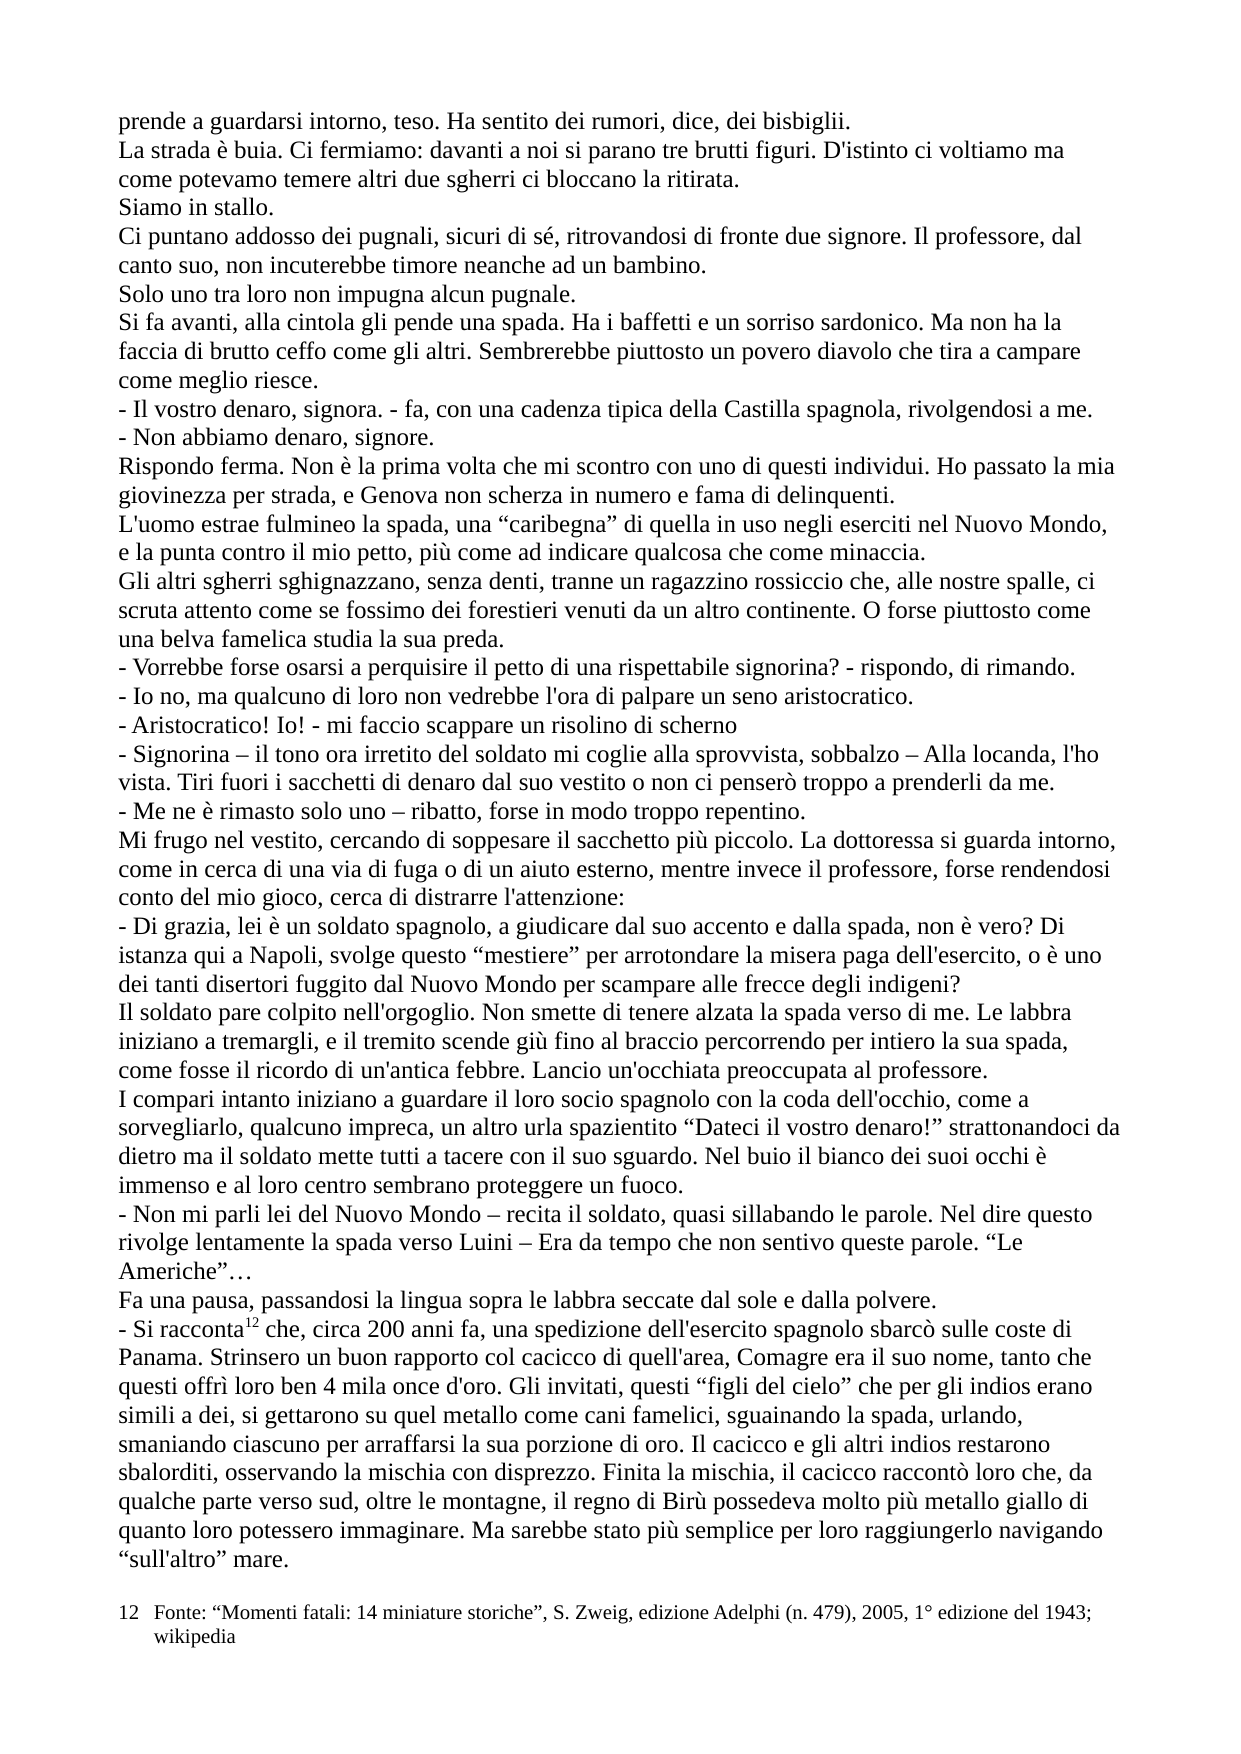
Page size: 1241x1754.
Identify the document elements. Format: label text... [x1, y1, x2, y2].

text Fa una pausa, passandosi la lingua sopra le labbra seccate dal sole e dalla polvere. [118, 1285, 1122, 1314]
text - Io no, ma qualcuno di loro non vedrebbe l'ora di palpare un seno aristocratico. [118, 681, 1122, 710]
text La strada è buia. Ci fermiamo: davanti a noi si parano tre brutti figuri. D'istinto ci voltiamo ma come potevamo temere altri due sgherri ci bloccano la ritirata. [118, 135, 1122, 192]
text Gli altri sgherri sghignazzano, senza denti, tranne un ragazzino rossiccio che, alle nostre spalle, ci scruta attento come se fossimo dei forestieri venuti da un altro continente. O forse piuttosto come una belva famelica studia la sua preda. [118, 566, 1122, 652]
text - Di grazia, lei è un soldato spagnolo, a giudicare dal suo accento e dalla spada, non è vero? Di istanza qui a Napoli, svolge questo “mestiere” per arrotondare la misera paga dell'esercito, o è uno dei tanti disertori fuggito dal Nuovo Mondo per scampare alle frecce degli indigeni? [118, 911, 1122, 997]
text - Signorina – il tono ora irretito del soldato mi coglie alla sprovvista, sobbalzo – Alla locanda, l'ho vista. Tiri fuori i sacchetti di denaro dal suo vestito o non ci penserò troppo a prenderli da me. [118, 739, 1122, 796]
text - Il vostro denaro, signora. - fa, con una cadenza tipica della Castilla spagnola, rivolgendosi a me. [118, 394, 1122, 422]
text Ci puntano addosso dei pugnali, sicuri di sé, ritrovandosi di fronte due signore. Il professore, dal canto suo, non incuterebbe timore neanche ad un bambino. [118, 221, 1122, 279]
text prende a guardarsi intorno, teso. Ha sentito dei rumori, dice, dei bisbiglii. [118, 106, 1122, 135]
text Siamo in stallo. [118, 192, 1122, 221]
text Il soldato pare colpito nell'orgoglio. Non smette di tenere alzata la spada verso di me. Le labbra iniziano a tremargli, e il tremito scende giù fino al braccio percorrendo per intiero la sua spada, come fosse il ricordo di un'antica febbre. Lancio un'occhiata preoccupata al professore. [118, 997, 1122, 1084]
text Rispondo ferma. Non è la prima volta che mi scontro con uno di questi individui. Ho passato la mia giovinezza per strada, e Genova non scherza in numero e fama di delinquenti. [118, 451, 1122, 509]
text Si fa avanti, alla cintola gli pende una spada. Ha i baffetti e un sorriso sardonico. Ma non ha la faccia di brutto ceffo come gli altri. Sembrerebbe piuttosto un povero diavolo che tira a campare come meglio riesce. [118, 307, 1122, 394]
text Fonte: “Momenti fatali: 14 miniature storiche”, S. Zweig, edizione Adelphi (n. 479), 2005, 1° edizione del 1943; wikipedia [118, 1599, 1122, 1648]
text - Vorrebbe forse osarsi a perquisire il petto di una rispettabile signorina? - rispondo, di rimando. [118, 652, 1122, 681]
text - Non abbiamo denaro, signore. [118, 422, 1122, 451]
text Mi frugo nel vestito, cercando di soppesare il sacchetto più piccolo. La dottoressa si guarda intorno, come in cerca di una via di fuga o di un aiuto esterno, mentre invece il professore, forse rendendosi conto del mio gioco, cerca di distrarre l'attenzione: [118, 825, 1122, 911]
text - Me ne è rimasto solo uno – ribatto, forse in modo troppo repentino. [118, 796, 1122, 825]
text - Non mi parli lei del Nuovo Mondo – recita il soldato, quasi sillabando le parole. Nel dire questo rivolge lentamente la spada verso Luini – Era da tempo che non sentivo queste parole. “Le Americhe”… [118, 1199, 1122, 1285]
text L'uomo estrae fulmineo la spada, una “caribegna” di quella in uso negli eserciti nel Nuovo Mondo, e la punta contro il mio petto, più come ad indicare qualcosa che come minaccia. [118, 509, 1122, 566]
text Solo uno tra loro non impugna alcun pugnale. [118, 279, 1122, 307]
text I compari intanto iniziano a guardare il loro socio spagnolo con la coda dell'occhio, come a sorvegliarlo, qualcuno impreca, un altro urla spazientito “Dateci il vostro denaro!” strattonandoci da dietro ma il soldato mette tutti a tacere con il suo sguardo. Nel buio il bianco dei suoi occhi è immenso e al loro centro sembrano proteggere un fuoco. [118, 1084, 1122, 1199]
text - Aristocratico! Io! - mi faccio scappare un risolino di scherno [118, 710, 1122, 739]
text - Si racconta che, circa 200 anni fa, una spedizione dell'esercito spagnolo sbarcò sulle coste di Panama. Strinsero un buon rapporto col cacicco di quell'area, Comagre era il suo nome, tanto che questi offrì loro ben 4 mila once d'oro. Gli invitati, questi “figli del cielo” che per gli indios erano simili a dei, si gettarono su quel metallo come cani famelici, sguainando la spada, urlando, smaniando ciascuno per arraffarsi la sua porzione di oro. Il cacicco e gli altri indios restarono sbalorditi, osservando la mischia con disprezzo. Finita la mischia, il cacicco raccontò loro che, da qualche parte verso sud, oltre le montagne, il regno di Birù possedeva molto più metallo giallo di quanto loro potessero immaginare. Ma sarebbe stato più semplice per loro raggiungerlo navigando “sull'altro” mare. [118, 1314, 1122, 1572]
